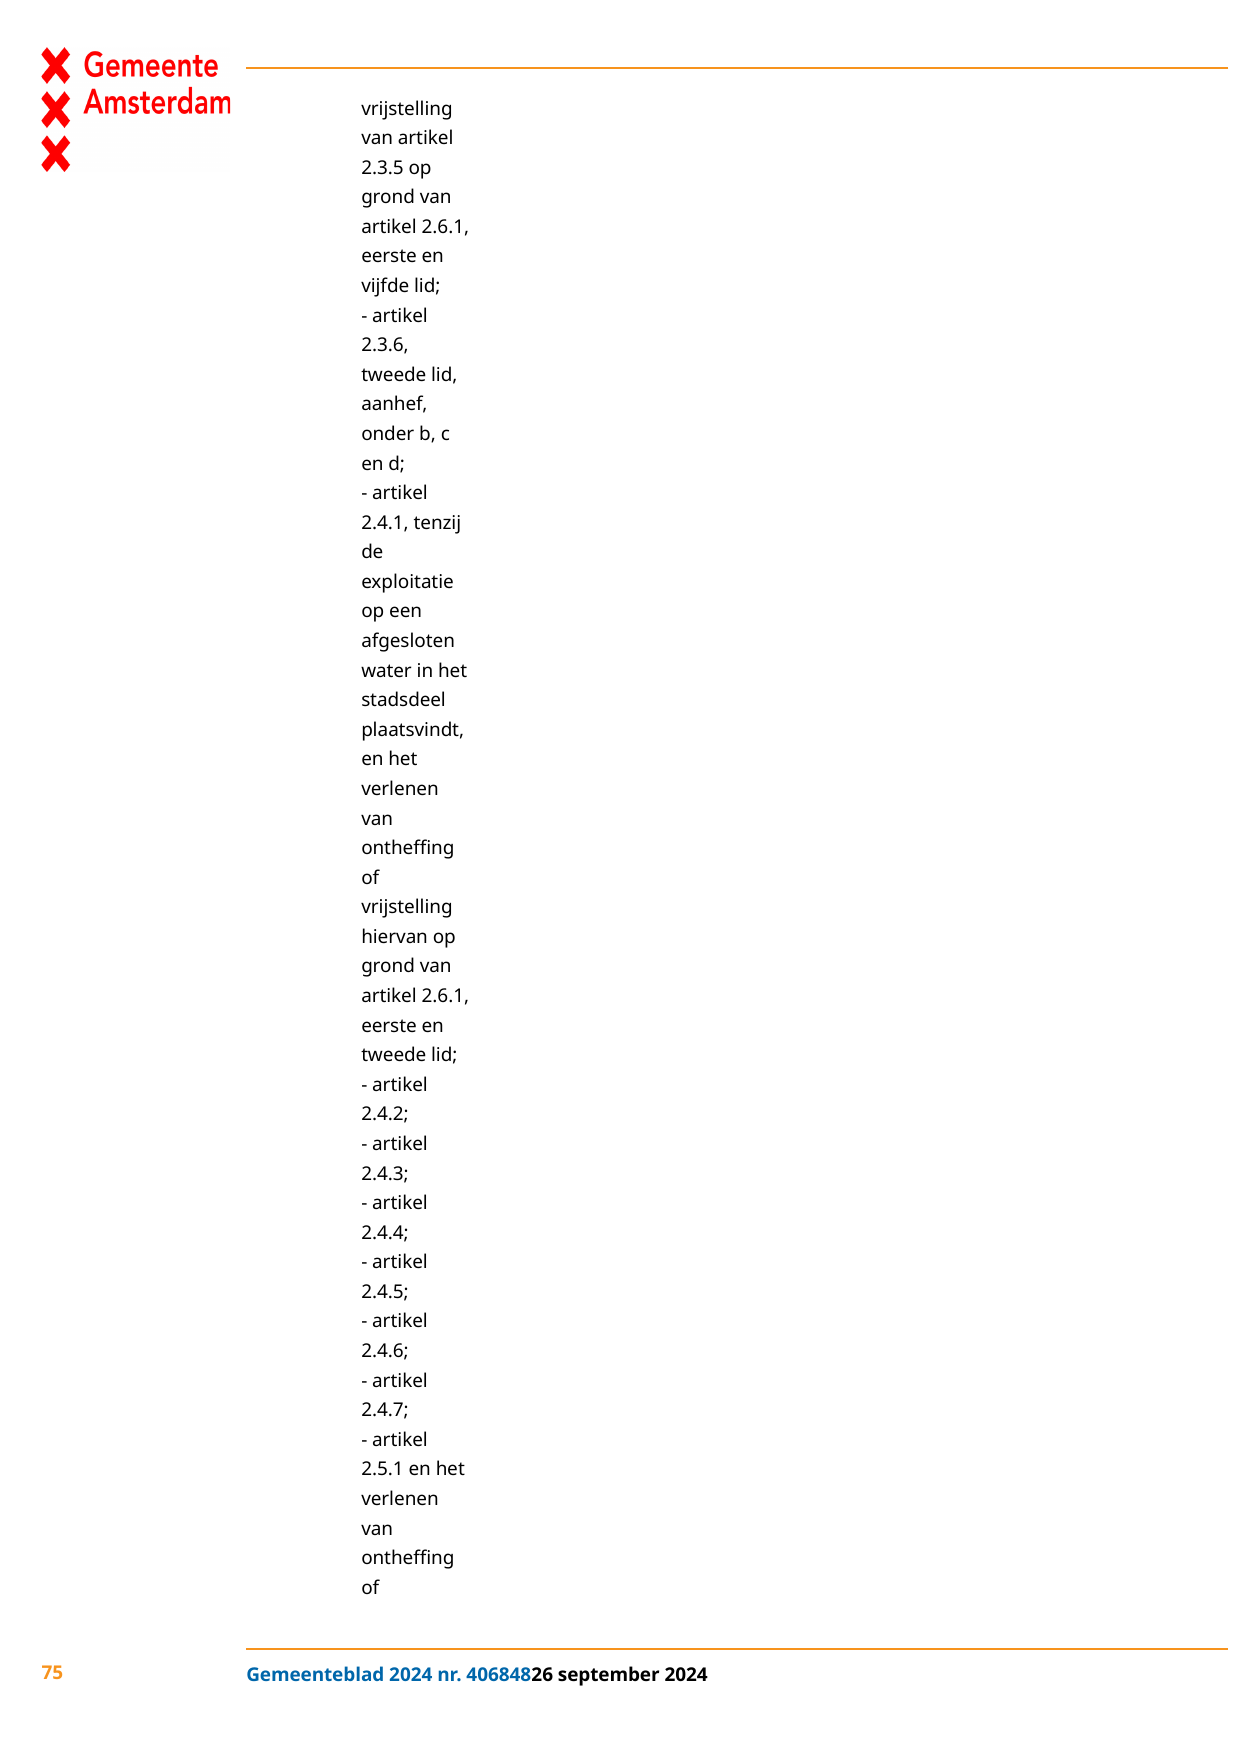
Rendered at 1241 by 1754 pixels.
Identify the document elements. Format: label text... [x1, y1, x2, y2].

table_cell [474, 95, 587, 1600]
table_cell [587, 95, 700, 1600]
table_cell [700, 95, 813, 1600]
table_cell [926, 95, 1038, 1600]
table_cell [1039, 95, 1152, 1600]
picture [41, 47, 231, 172]
table_cell [248, 95, 361, 1600]
table_cell [813, 95, 926, 1600]
table_cell vrijstelling van artikel 2.3.5 op grond van artikel 2.6.1, eerste en vijfde lid; - artikel 2.3.6, tweede lid, aanhef, onder b, c en d; - artikel 2.4.1, tenzij de exploitatie op een afgesloten water in het stadsdeel plaatsvindt, en het verlenen van ontheffing of vrijstelling hiervan op grond van artikel 2.6.1, eerste en tweede lid; - artikel 2.4.2; - artikel 2.4.3; - artikel 2.4.4; - artikel 2.4.5; - artikel 2.4.6; - artikel 2.4.7; - artikel 2.5.1 en het verlenen van ontheffing of [361, 95, 474, 1600]
